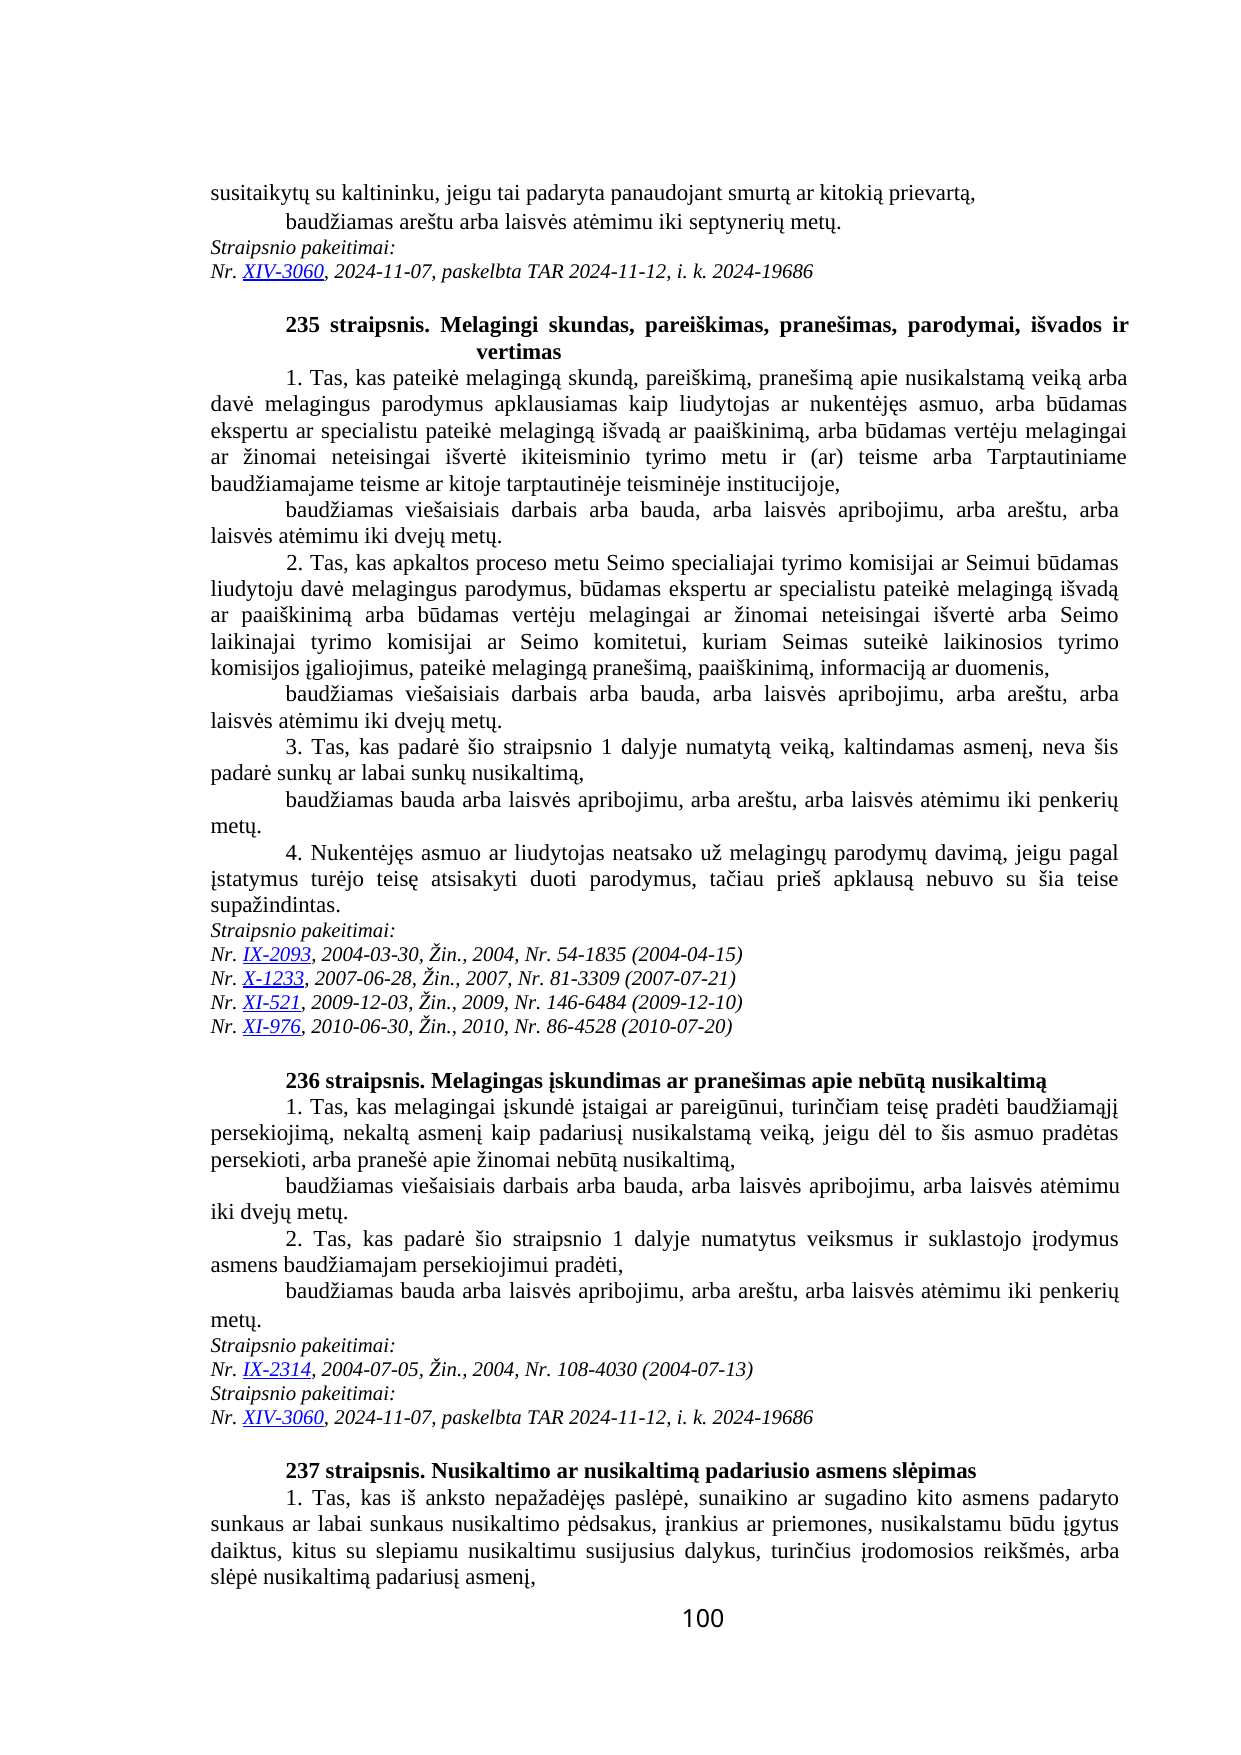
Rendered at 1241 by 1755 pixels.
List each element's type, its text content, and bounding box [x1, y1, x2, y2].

text baudžiamas bauda arba laisvės apribojimu, arba areštu, arba laisvės atėmimu iki penkerių metų. [210, 1277, 1120, 1333]
text Straipsnio pakeitimai: [210, 234, 1120, 259]
text baudžiamas viešaisiais darbais arba bauda, arba laisvės apribojimu, arba areštu, arba laisvės atėmimu iki dvejų metų. [210, 680, 1120, 733]
text Nr. XIV-3060, 2024-11-07, paskelbta TAR 2024-11-12, i. k. 2024-19686 [210, 259, 1120, 283]
text susitaikytų su kaltininku, jeigu tai padaryta panaudojant smurtą ar kitokią prievartą, [210, 179, 1120, 206]
text baudžiamas viešaisiais darbais arba bauda, arba laisvės apribojimu, arba laisvės atėmimu iki dvejų metų. [210, 1172, 1120, 1225]
text 3. Tas, kas padarė šio straipsnio 1 dalyje numatytą veiką, kaltindamas asmenį, neva šis padarė sunkų ar labai sunkų nusikaltimą, [210, 733, 1120, 786]
text 1. Tas, kas pateikė melagingą skundą, pareiškimą, pranešimą apie nusikalstamą veiką arba davė melagingus parodymus apklausiamas kaip liudytojas ar nukentėjęs asmuo, arba būdamas ekspertu ar specialistu pateikė melagingą išvadą ar paaiškinimą, arba būdamas vertėju melagingai ar žinomai neteisingai išvertė ikiteisminio tyrimo metu ir (ar) teisme arba Tarptautiniame baudžiamajame teisme ar kitoje tarptautinėje teisminėje institucijoje, [210, 364, 1129, 496]
text 2. Tas, kas padarė šio straipsnio 1 dalyje numatytus veiksmus ir suklastojo įrodymus asmens baudžiamajam persekiojimui pradėti, [210, 1225, 1120, 1277]
text baudžiamas viešaisiais darbais arba bauda, arba laisvės apribojimu, arba areštu, arba laisvės atėmimu iki dvejų metų. [210, 496, 1120, 549]
text 1. Tas, kas melagingai įskundė įstaigai ar pareigūnui, turinčiam teisę pradėti baudžiamąjį persekiojimą, nekaltą asmenį kaip padariusį nusikalstamą veiką, jeigu dėl to šis asmuo pradėtas persekioti, arba pranešė apie žinomai nebūtą nusikaltimą, [210, 1093, 1120, 1172]
text Nr. X-1233, 2007-06-28, Žin., 2007, Nr. 81-3309 (2007-07-21) [210, 966, 1120, 990]
text Straipsnio pakeitimai: [210, 1381, 1120, 1405]
text 235 straipsnis. Melagingi skundas, pareiškimas, pranešimas, parodymai, išvados ir vertimas [285, 311, 1129, 364]
text 1. Tas, kas iš anksto nepažadėjęs paslėpė, sunaikino ar sugadino kito asmens padaryto sunkaus ar labai sunkaus nusikaltimo pėdsakus, įrankius ar priemones, nusikalstamu būdu įgytus daiktus, kitus su slepiamu nusikaltimu susijusius dalykus, turinčius įrodomosios reikšmės, arba slėpė nusikaltimą padariusį asmenį, [210, 1484, 1120, 1589]
text Straipsnio pakeitimai: [210, 918, 1120, 942]
text 236 straipsnis. Melagingas įskundimas ar pranešimas apie nebūtą nusikaltimą [210, 1067, 1120, 1093]
text Nr. XI-976, 2010-06-30, Žin., 2010, Nr. 86-4528 (2010-07-20) [210, 1014, 1120, 1038]
text 2. Tas, kas apkaltos proceso metu Seimo specialiajai tyrimo komisijai ar Seimui būdamas liudytoju davė melagingus parodymus, būdamas ekspertu ar specialistu pateikė melagingą išvadą ar paaiškinimą arba būdamas vertėju melagingai ar žinomai neteisingai išvertė arba Seimo laikinajai tyrimo komisijai ar Seimo komitetui, kuriam Seimas suteikė laikinosios tyrimo komisijos įgaliojimus, pateikė melagingą pranešimą, paaiškinimą, informaciją ar duomenis, [210, 549, 1120, 680]
text Nr. IX-2093, 2004-03-30, Žin., 2004, Nr. 54-1835 (2004-04-15) [210, 942, 1120, 966]
text baudžiamas bauda arba laisvės apribojimu, arba areštu, arba laisvės atėmimu iki penkerių metų. [210, 786, 1120, 838]
text Nr. XIV-3060, 2024-11-07, paskelbta TAR 2024-11-12, i. k. 2024-19686 [210, 1405, 1120, 1429]
text Straipsnio pakeitimai: [210, 1333, 1120, 1357]
text Nr. IX-2314, 2004-07-05, Žin., 2004, Nr. 108-4030 (2004-07-13) [210, 1357, 1120, 1381]
text baudžiamas areštu arba laisvės atėmimu iki septynerių metų. [210, 206, 1120, 234]
text 237 straipsnis. Nusikaltimo ar nusikaltimą padariusio asmens slėpimas [210, 1458, 1120, 1484]
text Nr. XI-521, 2009-12-03, Žin., 2009, Nr. 146-6484 (2009-12-10) [210, 990, 1120, 1014]
text 4. Nukentėjęs asmuo ar liudytojas neatsako už melagingų parodymų davimą, jeigu pagal įstatymus turėjo teisę atsisakyti duoti parodymus, tačiau prieš apklausą nebuvo su šia teise supažindintas. [210, 838, 1120, 918]
